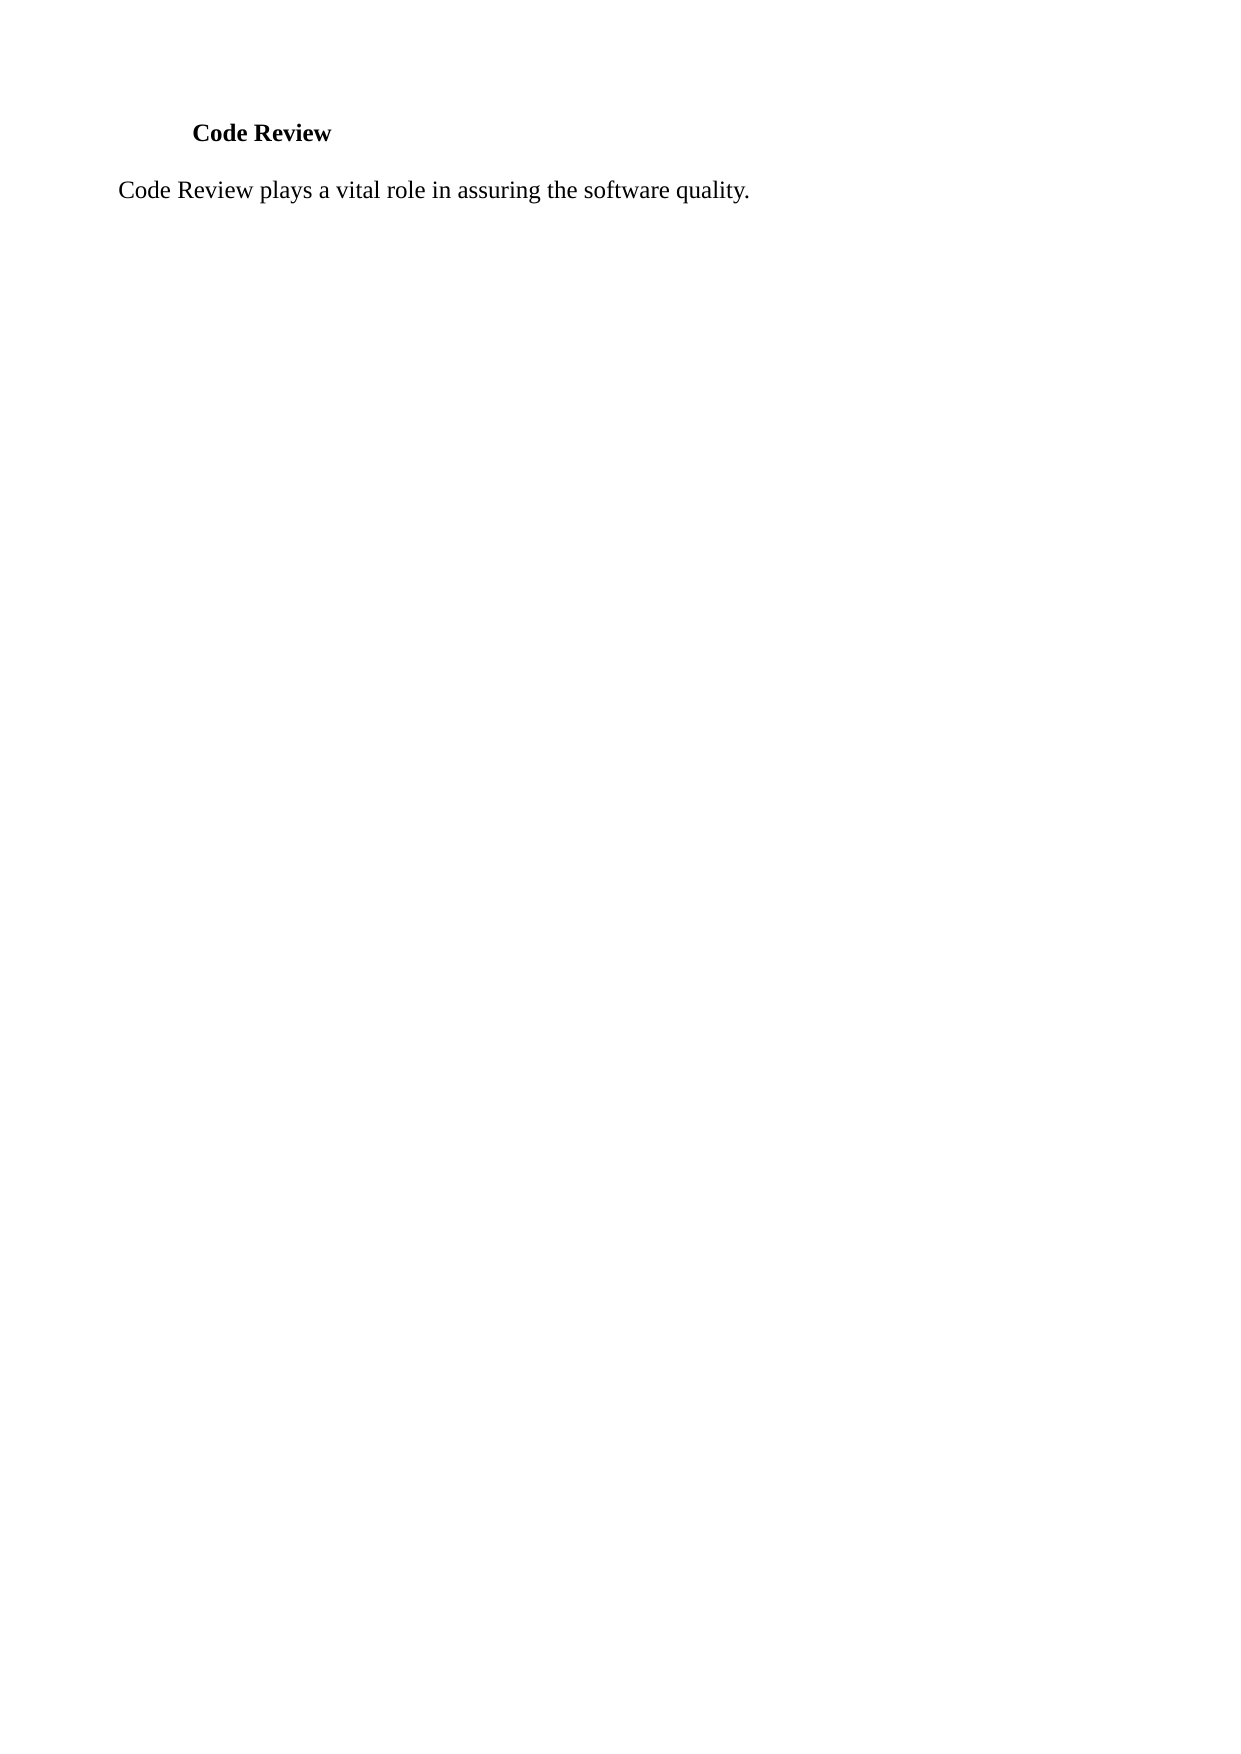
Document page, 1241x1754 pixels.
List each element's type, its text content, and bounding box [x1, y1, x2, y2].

text Code Review [118, 118, 1122, 147]
text Code Review plays a vital role in assuring the software quality. [118, 176, 1122, 204]
